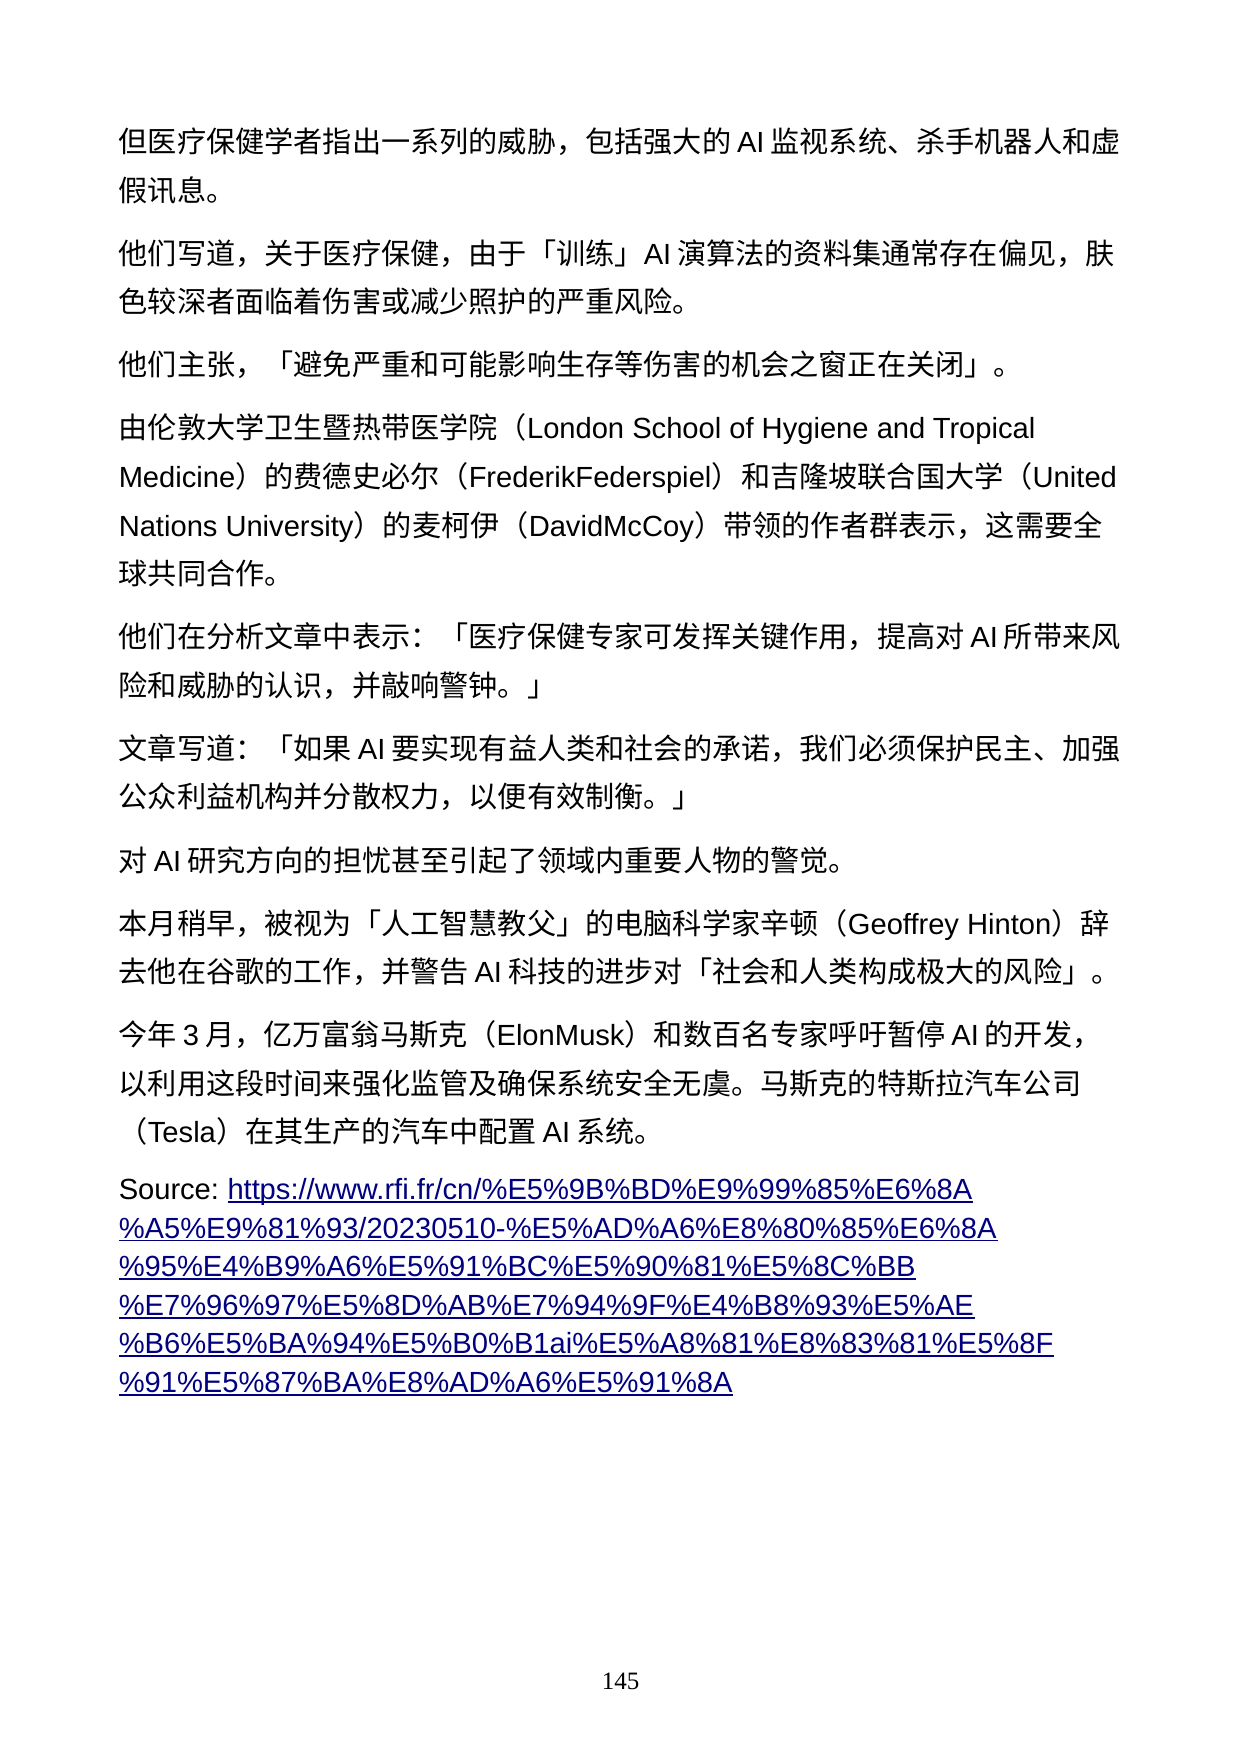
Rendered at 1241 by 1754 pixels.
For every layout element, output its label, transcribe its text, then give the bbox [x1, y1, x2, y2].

text 他们写道，关于医疗保健，由于「训练」AI演算法的资料集通常存在偏见，肤色较深者面临着伤害或减少照护的严重风险。 [118, 230, 1122, 321]
text 他们主张，「避免严重和可能影响生存等伤害的机会之窗正在关闭」。 [118, 342, 1122, 384]
text 由伦敦大学卫生暨热带医学院（London School of Hygiene and Tropical Medicine）的费德史必尔（FrederikFederspiel）和吉隆坡联合国大学（United Nations University）的麦柯伊（DavidMcCoy）带领的作者群表示，这需要全球共同合作。 [118, 405, 1122, 593]
text 但医疗保健学者指出一系列的威胁，包括强大的AI监视系统、杀手机器人和虚假讯息。 [118, 118, 1122, 209]
text 他们在分析文章中表示：「医疗保健专家可发挥关键作用，提高对AI所带来风险和威胁的认识，并敲响警钟。」 [118, 614, 1122, 704]
text 今年3月，亿万富翁马斯克（ElonMusk）和数百名专家呼吁暂停AI的开发，以利用这段时间来强化监管及确保系统安全无虞。马斯克的特斯拉汽车公司（Tesla）在其生产的汽车中配置AI系统。 [118, 1012, 1122, 1151]
text 文章写道：「如果AI要实现有益人类和社会的承诺，我们必须保护民主、加强公众利益机构并分散权力，以便有效制衡。」 [118, 725, 1122, 816]
text 本月稍早，被视为「人工智慧教父」的电脑科学家辛顿（Geoffrey Hinton）辞去他在谷歌的工作，并警告AI科技的进步对「社会和人类构成极大的风险」。 [118, 900, 1122, 991]
text 对AI研究方向的担忧甚至引起了领域内重要人物的警觉。 [118, 837, 1122, 879]
text Source: https://www.rfi.fr/cn/%E5%9B%BD%E9%99%85%E6%8A%A5%E9%81%93/20230510-%E5%AD%A6%E8%80%85%E6%8A%95%E4%B9%A6%E5%91%BC%E5%90%81%E5%8C%BB%E7%96%97%E5%8D%AB%E7%94%9F%E4%B8%93%E5%AE%B6%E5%BA%94%E5%B0%B1ai%E5%A8%81%E8%83%81%E5%8F%91%E5%87%BA%E8%AD%A6%E5%91%8A [118, 1172, 1122, 1398]
